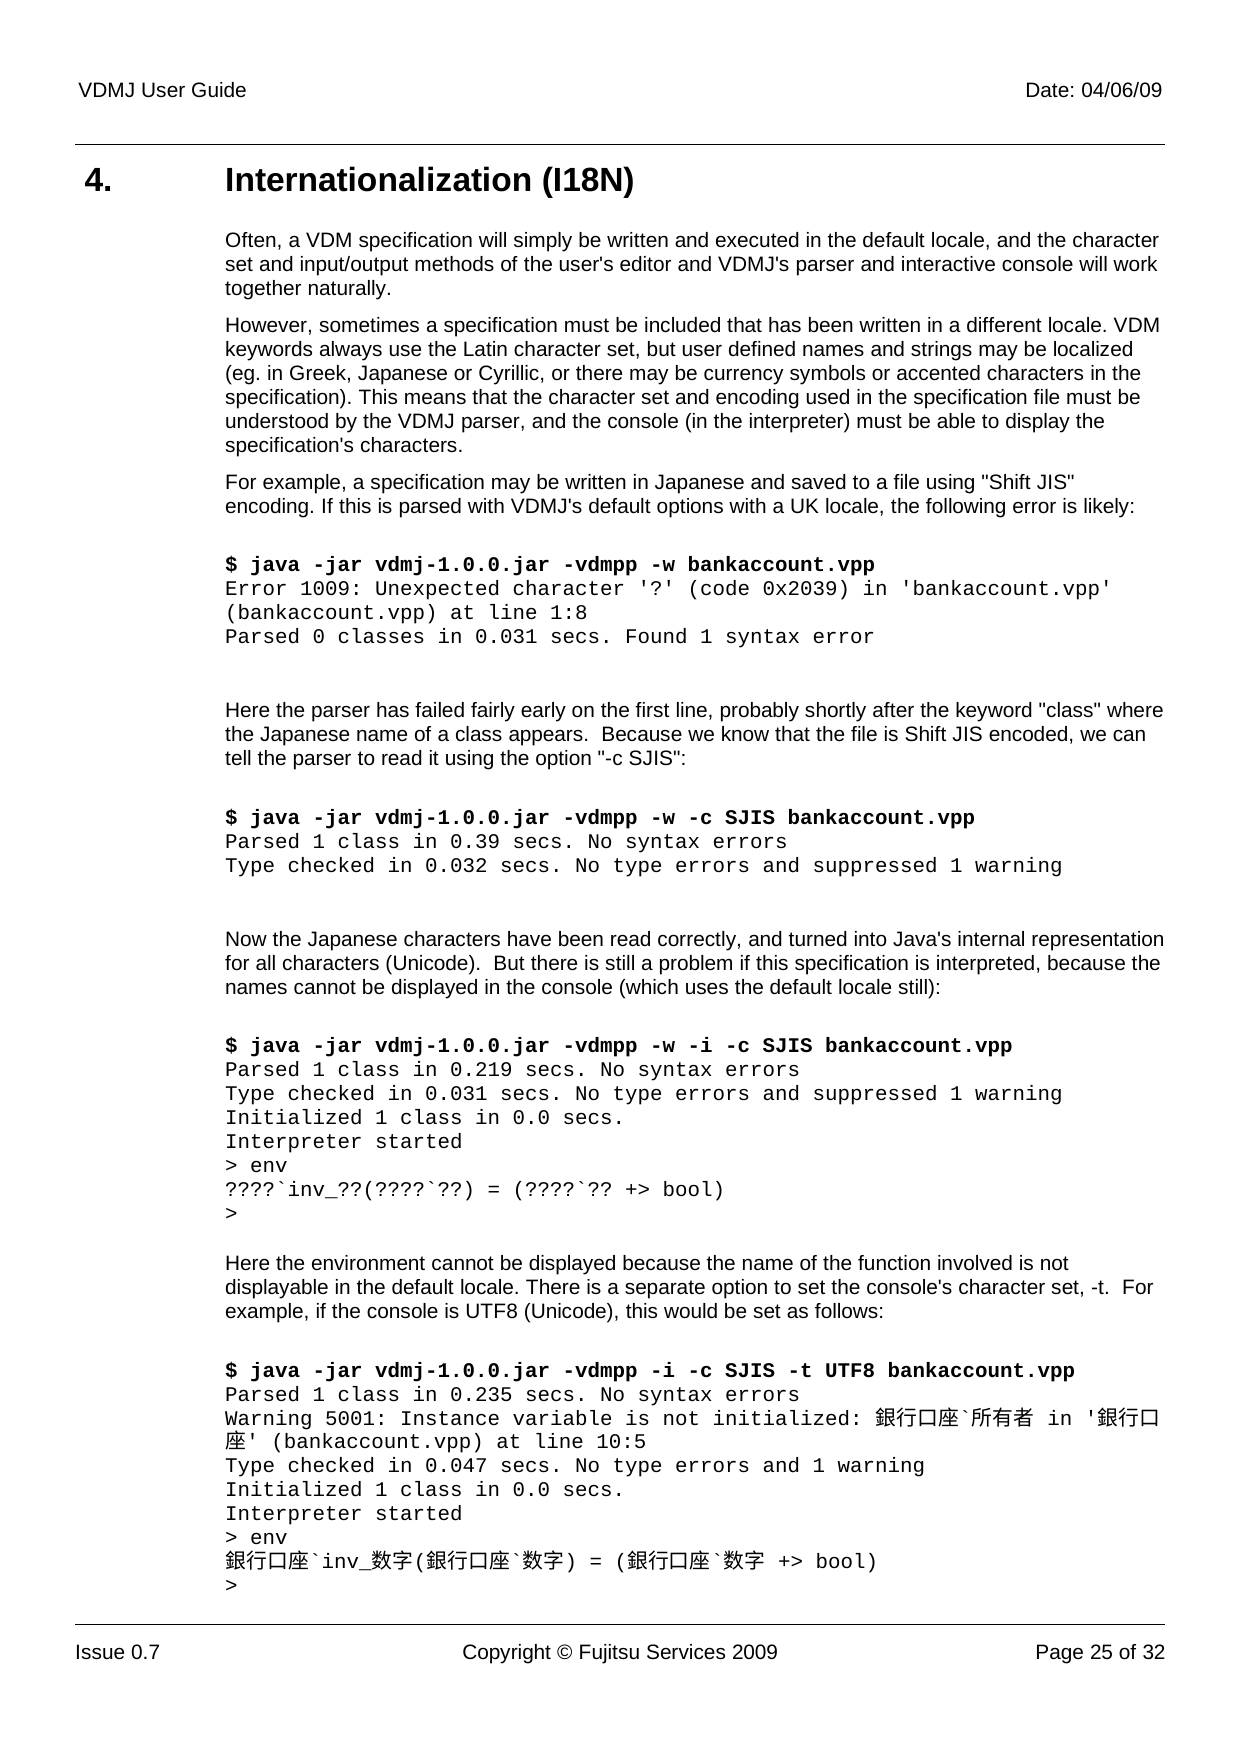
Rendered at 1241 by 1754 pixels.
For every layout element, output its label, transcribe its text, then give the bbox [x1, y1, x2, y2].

text $ java -jar vdmj-1.0.0.jar -vdmpp -w -i -c SJIS bankaccount.vpp [225, 1035, 1165, 1059]
text Now the Japanese characters have been read correctly, and turned into Java's internal representation for all characters (Unicode). But there is still a problem if this specification is interpreted, because the names cannot be displayed in the console (which uses the default locale still): [225, 927, 1165, 999]
text Initialized 1 class in 0.0 secs. [225, 1479, 1165, 1503]
text Here the environment cannot be displayed because the name of the function involved is not displayable in the default locale. There is a separate option to set the console's character set, -t. For example, if the console is UTF8 (Unicode), this would be set as follows: [225, 1251, 1165, 1323]
text Type checked in 0.032 secs. No type errors and suppressed 1 warning [225, 855, 1165, 879]
text $ java -jar vdmj-1.0.0.jar -vdmpp -i -c SJIS -t UTF8 bankaccount.vpp [225, 1359, 1165, 1383]
text 銀行口座`inv_数字(銀行口座`数字) = (銀行口座`数字 +> bool) [225, 1551, 1165, 1575]
text Warning 5001: Instance variable is not initialized: 銀行口座`所有者 in '銀行口座' (bankaccount.vpp) at line 10:5 [225, 1407, 1165, 1455]
text Type checked in 0.031 secs. No type errors and suppressed 1 warning [225, 1083, 1165, 1107]
text $ java -jar vdmj-1.0.0.jar -vdmpp -w bankaccount.vpp [225, 554, 1165, 578]
text ????`inv_??(????`??) = (????`?? +> bool) [225, 1179, 1165, 1203]
text $ java -jar vdmj-1.0.0.jar -vdmpp -w -c SJIS bankaccount.vpp [225, 807, 1165, 831]
subtitle Internationalization (I18N) [75, 160, 1165, 198]
text > [225, 1203, 1165, 1227]
text Error 1009: Unexpected character '?' (code 0x2039) in 'bankaccount.vpp' (bankaccount.vpp) at line 1:8 [225, 578, 1165, 626]
text > env [225, 1527, 1165, 1551]
text Often, a VDM specification will simply be written and executed in the default locale, and the character set and input/output methods of the user's editor and VDMJ's parser and interactive console will work together naturally. [225, 228, 1165, 300]
text For example, a specification may be written in Japanese and saved to a file using "Shift JIS" encoding. If this is parsed with VDMJ's default options with a UK locale, the following error is likely: [225, 470, 1165, 518]
text Type checked in 0.047 secs. No type errors and 1 warning [225, 1455, 1165, 1479]
text > env [225, 1155, 1165, 1179]
text Parsed 1 class in 0.39 secs. No syntax errors [225, 831, 1165, 855]
text Here the parser has failed fairly early on the first line, probably shortly after the keyword "class" where the Japanese name of a class appears. Because we know that the file is Shift JIS encoded, we can tell the parser to read it using the option "-c SJIS": [225, 698, 1165, 770]
text Interpreter started [225, 1131, 1165, 1155]
text > [225, 1575, 1165, 1599]
text Parsed 0 classes in 0.031 secs. Found 1 syntax error [225, 626, 1165, 650]
text Interpreter started [225, 1503, 1165, 1527]
text Parsed 1 class in 0.235 secs. No syntax errors [225, 1383, 1165, 1407]
text Initialized 1 class in 0.0 secs. [225, 1107, 1165, 1131]
text Parsed 1 class in 0.219 secs. No syntax errors [225, 1059, 1165, 1083]
text However, sometimes a specification must be included that has been written in a different locale. VDM keywords always use the Latin character set, but user defined names and strings may be localized (eg. in Greek, Japanese or Cyrillic, or there may be currency symbols or accented characters in the specification). This means that the character set and encoding used in the specification file must be understood by the VDMJ parser, and the console (in the interpreter) must be able to display the specification's characters. [225, 313, 1165, 457]
